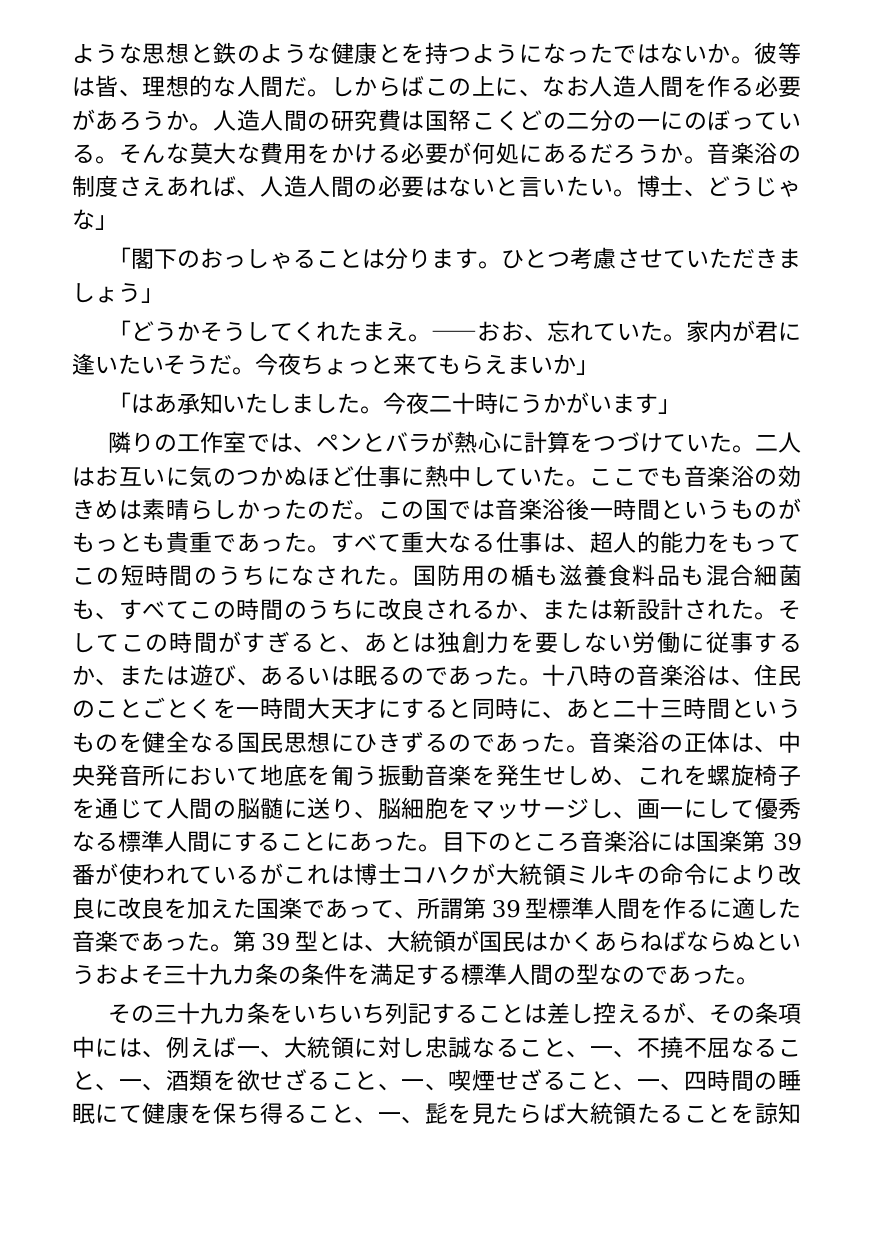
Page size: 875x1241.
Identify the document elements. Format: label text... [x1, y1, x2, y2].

text 「どうかそうしてくれたまえ。――おお、忘れていた。家内が君に逢いたいそうだ。今夜ちょっと来てもらえまいか」 [72, 314, 802, 380]
text その三十九カ条をいちいち列記することは差し控えるが、その条項中には、例えば一、大統領に対し忠誠なること、一、不撓不屈なること、一、酒類を欲せざること、一、喫煙せざること、一、四時間の睡眠にて健康を保ち得ること、一、髭を見たらば大統領たることを諒知 [72, 996, 802, 1129]
text ような思想と鉄のような健康とを持つようになったではないか。彼等は皆、理想的な人間だ。しからばこの上に、なお人造人間を作る必要があろうか。人造人間の研究費は国帑こくどの二分の一にのぼっている。そんな莫大な費用をかける必要が何処にあるだろうか。音楽浴の制度さえあれば、人造人間の必要はないと言いたい。博士、どうじゃな」 [72, 36, 802, 235]
text 「はあ承知いたしました。今夜二十時にうかがいます」 [72, 386, 802, 419]
text 隣りの工作室では、ペンとバラが熱心に計算をつづけていた。二人はお互いに気のつかぬほど仕事に熱中していた。ここでも音楽浴の効きめは素晴らしかったのだ。この国では音楽浴後一時間というものがもっとも貴重であった。すべて重大なる仕事は、超人的能力をもってこの短時間のうちになされた。国防用の楯も滋養食料品も混合細菌も、すべてこの時間のうちに改良されるか、または新設計された。そしてこの時間がすぎると、あとは独創力を要しない労働に従事するか、または遊び、あるいは眠るのであった。十八時の音楽浴は、住民のことごとくを一時間大天才にすると同時に、あと二十三時間というものを健全なる国民思想にひきずるのであった。音楽浴の正体は、中央発音所において地底を匍う振動音楽を発生せしめ、これを螺旋椅子を通じて人間の脳髄に送り、脳細胞をマッサージし、画一にして優秀なる標準人間にすることにあった。目下のところ音楽浴には国楽第39番が使われているがこれは博士コハクが大統領ミルキの命令により改良に改良を加えた国楽であって、所謂第39型標準人間を作るに適した音楽であった。第39型とは、大統領が国民はかくあらねばならぬというおよそ三十九カ条の条件を満足する標準人間の型なのであった。 [72, 425, 802, 990]
text 「閣下のおっしゃることは分ります。ひとつ考慮させていただきましょう」 [72, 241, 802, 308]
